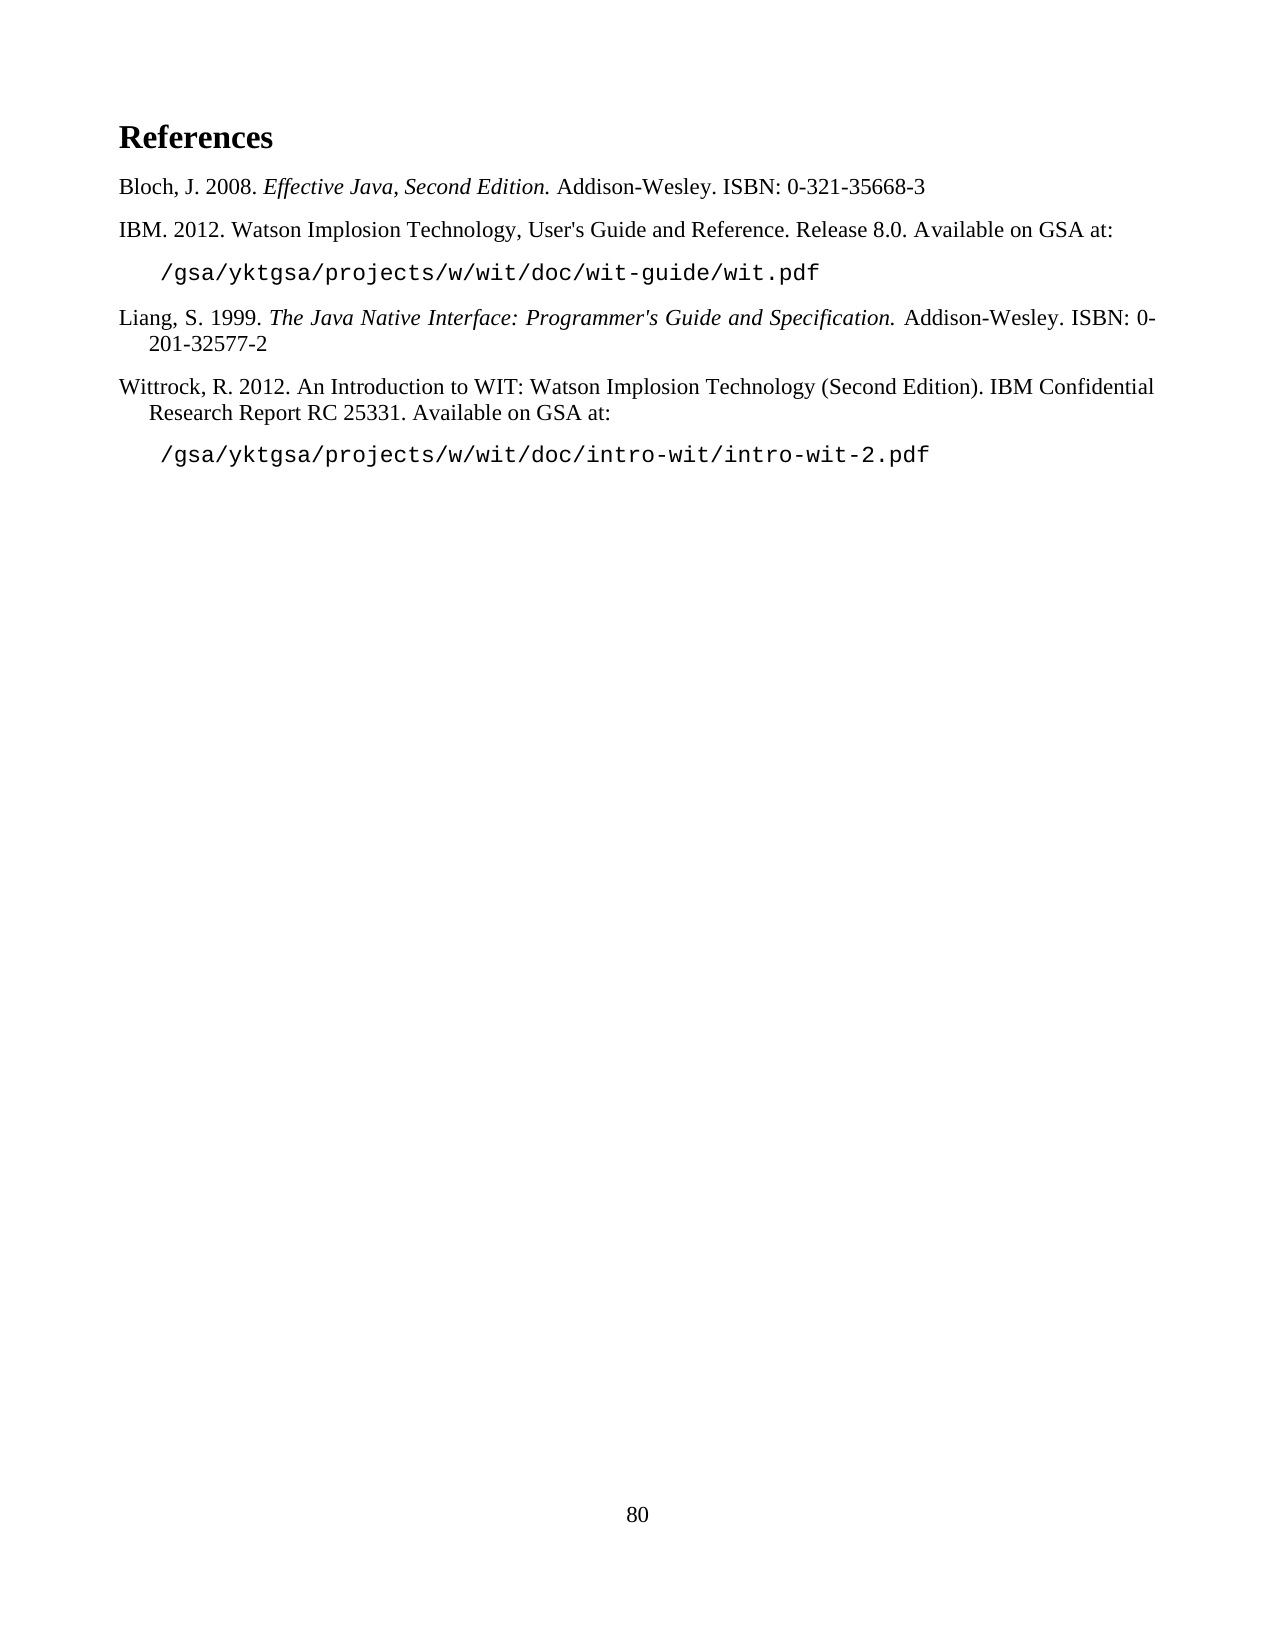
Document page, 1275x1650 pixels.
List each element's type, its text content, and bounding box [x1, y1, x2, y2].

text Wittrock, R. 2012. An Introduction to WIT: Watson Implosion Technology (Second Edition). IBM Confidential Research Report RC 25331. Available on GSA at: [118, 374, 1156, 425]
text /gsa/yktgsa/projects/w/wit/doc/intro-wit/intro-wit-2.pdf [118, 443, 1156, 469]
text Liang, S. 1999. The Java Native Interface: Programmer's Guide and Specification. Addison-Wesley. ISBN: 0-201-32577-2 [118, 305, 1156, 356]
text Bloch, J. 2008. Effective Java, Second Edition. Addison-Wesley. ISBN: 0-321-35668-3 [118, 173, 1156, 199]
text IBM. 2012. Watson Implosion Technology, User's Guide and Reference. Release 8.0. Available on GSA at: [118, 217, 1156, 243]
text /gsa/yktgsa/projects/w/wit/doc/wit-guide/wit.pdf [118, 261, 1156, 287]
subtitle References [118, 118, 1156, 156]
